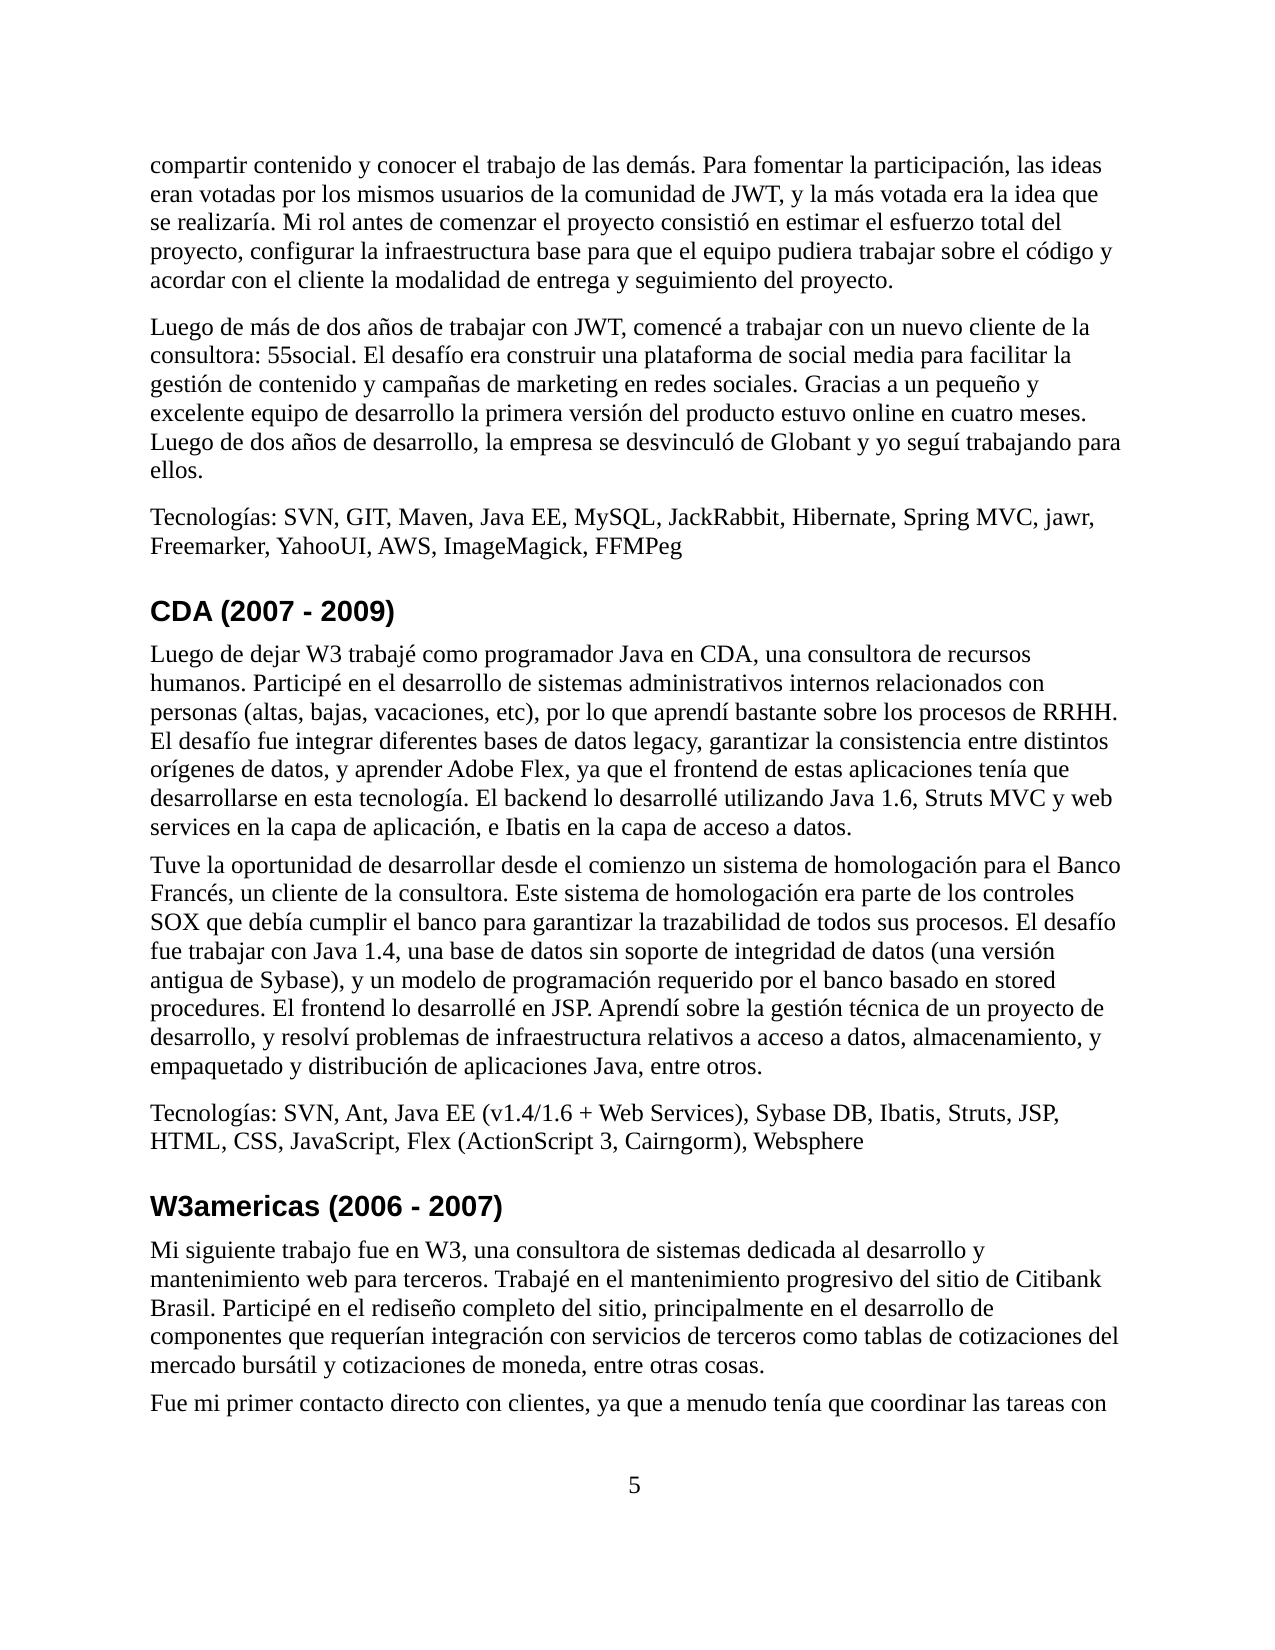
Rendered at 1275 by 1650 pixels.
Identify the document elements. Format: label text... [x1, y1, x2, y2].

text Luego de dejar W3 trabajé como programador Java en CDA, una consultora de recursos humanos. Participé en el desarrollo de sistemas administrativos internos relacionados con personas (altas, bajas, vacaciones, etc), por lo que aprendí bastante sobre los procesos de RRHH. El desafío fue integrar diferentes bases de datos legacy, garantizar la consistencia entre distintos orígenes de datos, y aprender Adobe Flex, ya que el frontend de estas aplicaciones tenía que desarrollarse en esta tecnología. El backend lo desarrollé utilizando Java 1.6, Struts MVC y web services en la capa de aplicación, e Ibatis en la capa de acceso a datos. [150, 639, 1125, 841]
subtitle W3americas (2006 - 2007) [150, 1189, 1125, 1223]
text compartir contenido y conocer el trabajo de las demás. Para fomentar la participación, las ideas eran votadas por los mismos usuarios de la comunidad de JWT, y la más votada era la idea que se realizaría. Mi rol antes de comenzar el proyecto consistió en estimar el esfuerzo total del proyecto, configurar la infraestructura base para que el equipo pudiera trabajar sobre el código y acordar con el cliente la modalidad de entrega y seguimiento del proyecto. [150, 150, 1125, 294]
text Tecnologías: SVN, Ant, Java EE (v1.4/1.6 + Web Services), Sybase DB, Ibatis, Struts, JSP, HTML, CSS, JavaScript, Flex (ActionScript 3, Cairngorm), Websphere [150, 1098, 1125, 1155]
text Fue mi primer contacto directo con clientes, ya que a menudo tenía que coordinar las tareas con [150, 1388, 1125, 1417]
text Tuve la oportunidad de desarrollar desde el comienzo un sistema de homologación para el Banco Francés, un cliente de la consultora. Este sistema de homologación era parte de los controles SOX que debía cumplir el banco para garantizar la trazabilidad de todos sus procesos. El desafío fue trabajar con Java 1.4, una base de datos sin soporte de integridad de datos (una versión antigua de Sybase), y un modelo de programación requerido por el banco basado en stored procedures. El frontend lo desarrollé en JSP. Aprendí sobre la gestión técnica de un proyecto de desarrollo, y resolví problemas de infraestructura relativos a acceso a datos, almacenamiento, y empaquetado y distribución de aplicaciones Java, entre otros. [150, 850, 1125, 1080]
text Tecnologías: SVN, GIT, Maven, Java EE, MySQL, JackRabbit, Hibernate, Spring MVC, jawr, Freemarker, YahooUI, AWS, ImageMagick, FFMPeg [150, 502, 1125, 559]
text Mi siguiente trabajo fue en W3, una consultora de sistemas dedicada al desarrollo y mantenimiento web para terceros. Trabajé en el mantenimiento progresivo del sitio de Citibank Brasil. Participé en el rediseño completo del sitio, principalmente en el desarrollo de componentes que requerían integración con servicios de terceros como tablas de cotizaciones del mercado bursátil y cotizaciones de moneda, entre otras cosas. [150, 1235, 1125, 1379]
text Luego de más de dos años de trabajar con JWT, comencé a trabajar con un nuevo cliente de la consultora: 55social. El desafío era construir una plataforma de social media para facilitar la gestión de contenido y campañas de marketing en redes sociales. Gracias a un pequeño y excelente equipo de desarrollo la primera versión del producto estuvo online en cuatro meses. Luego de dos años de desarrollo, la empresa se desvinculó de Globant y yo seguí trabajando para ellos. [150, 312, 1125, 484]
subtitle CDA (2007 - 2009) [150, 593, 1125, 627]
